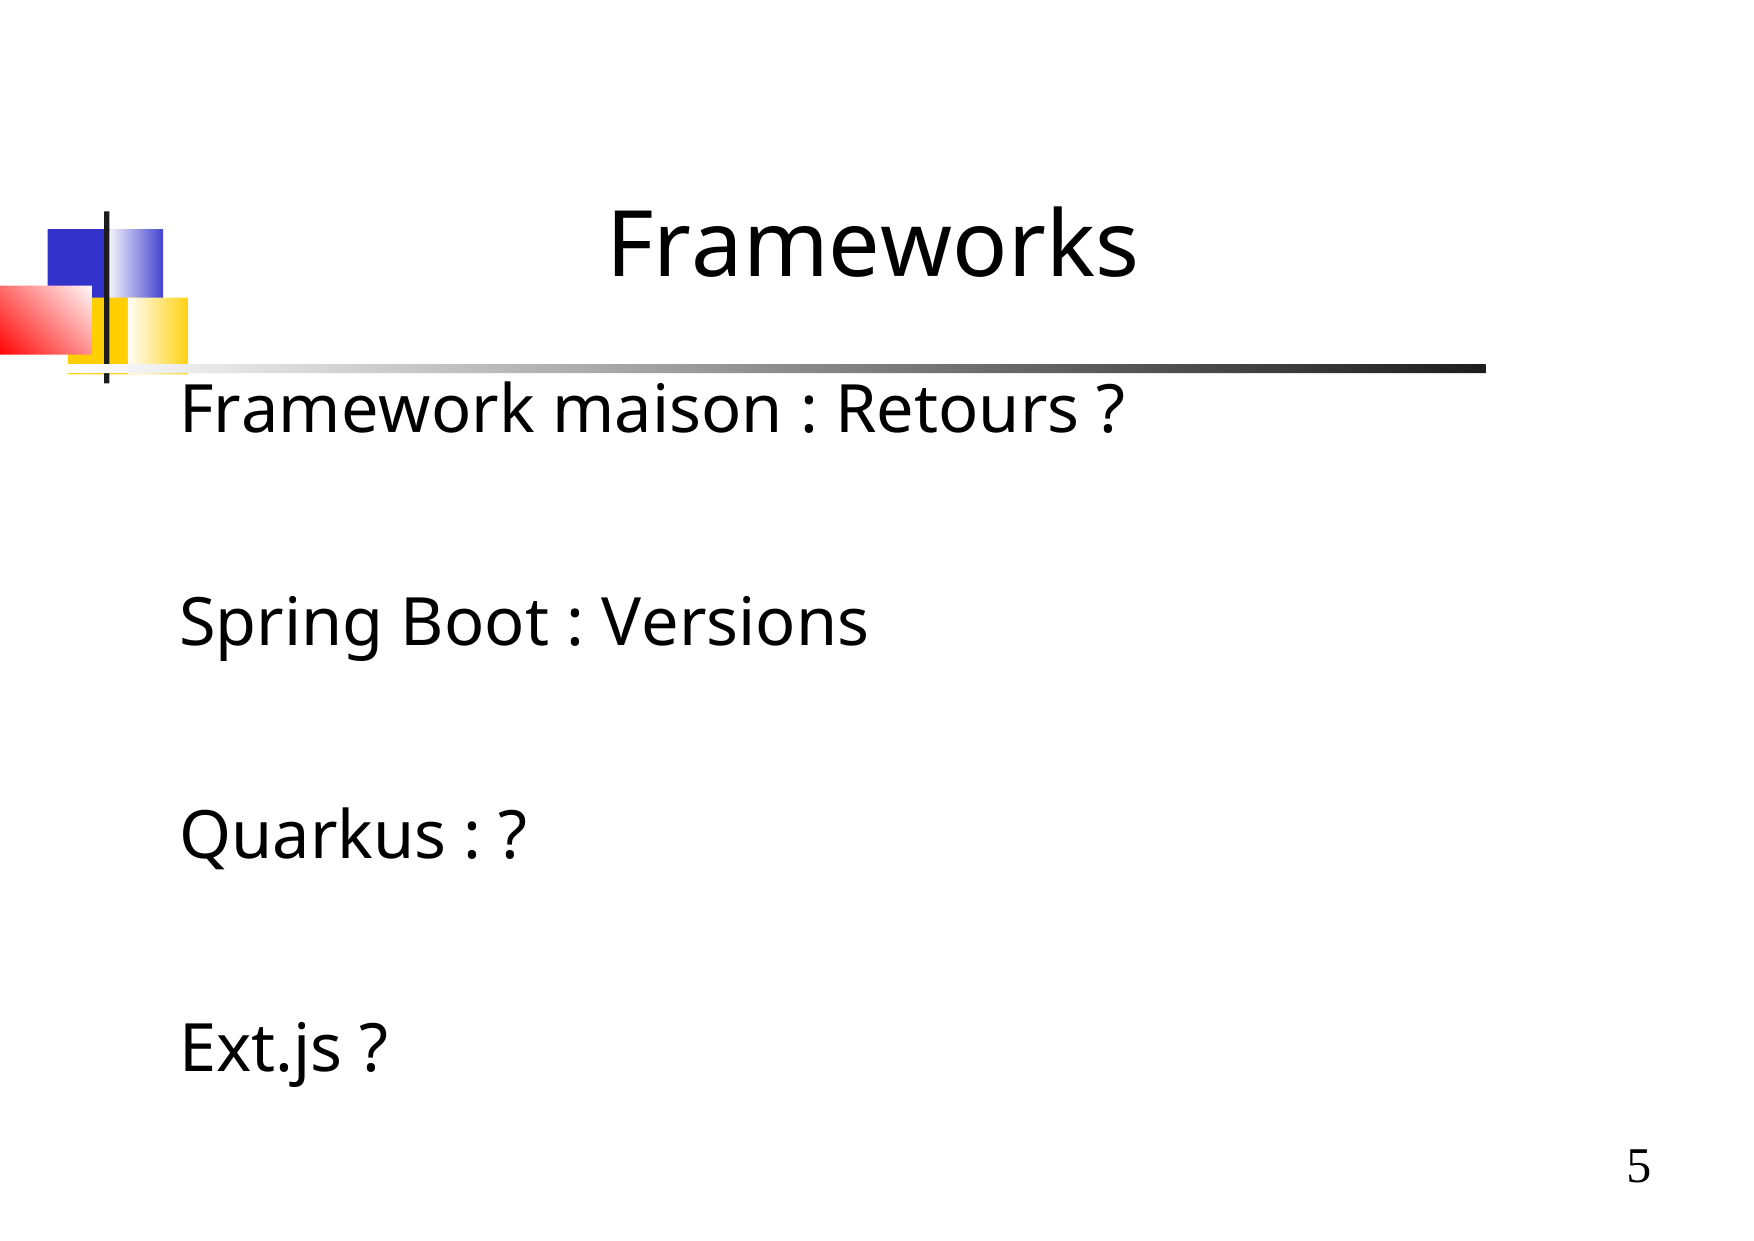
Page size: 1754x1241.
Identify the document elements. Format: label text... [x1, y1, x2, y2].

title Frameworks [179, 139, 1567, 351]
list Framework maison : Retours ? Spring Boot : Versions Quarkus : ? Ext.js ? [179, 371, 1567, 1091]
